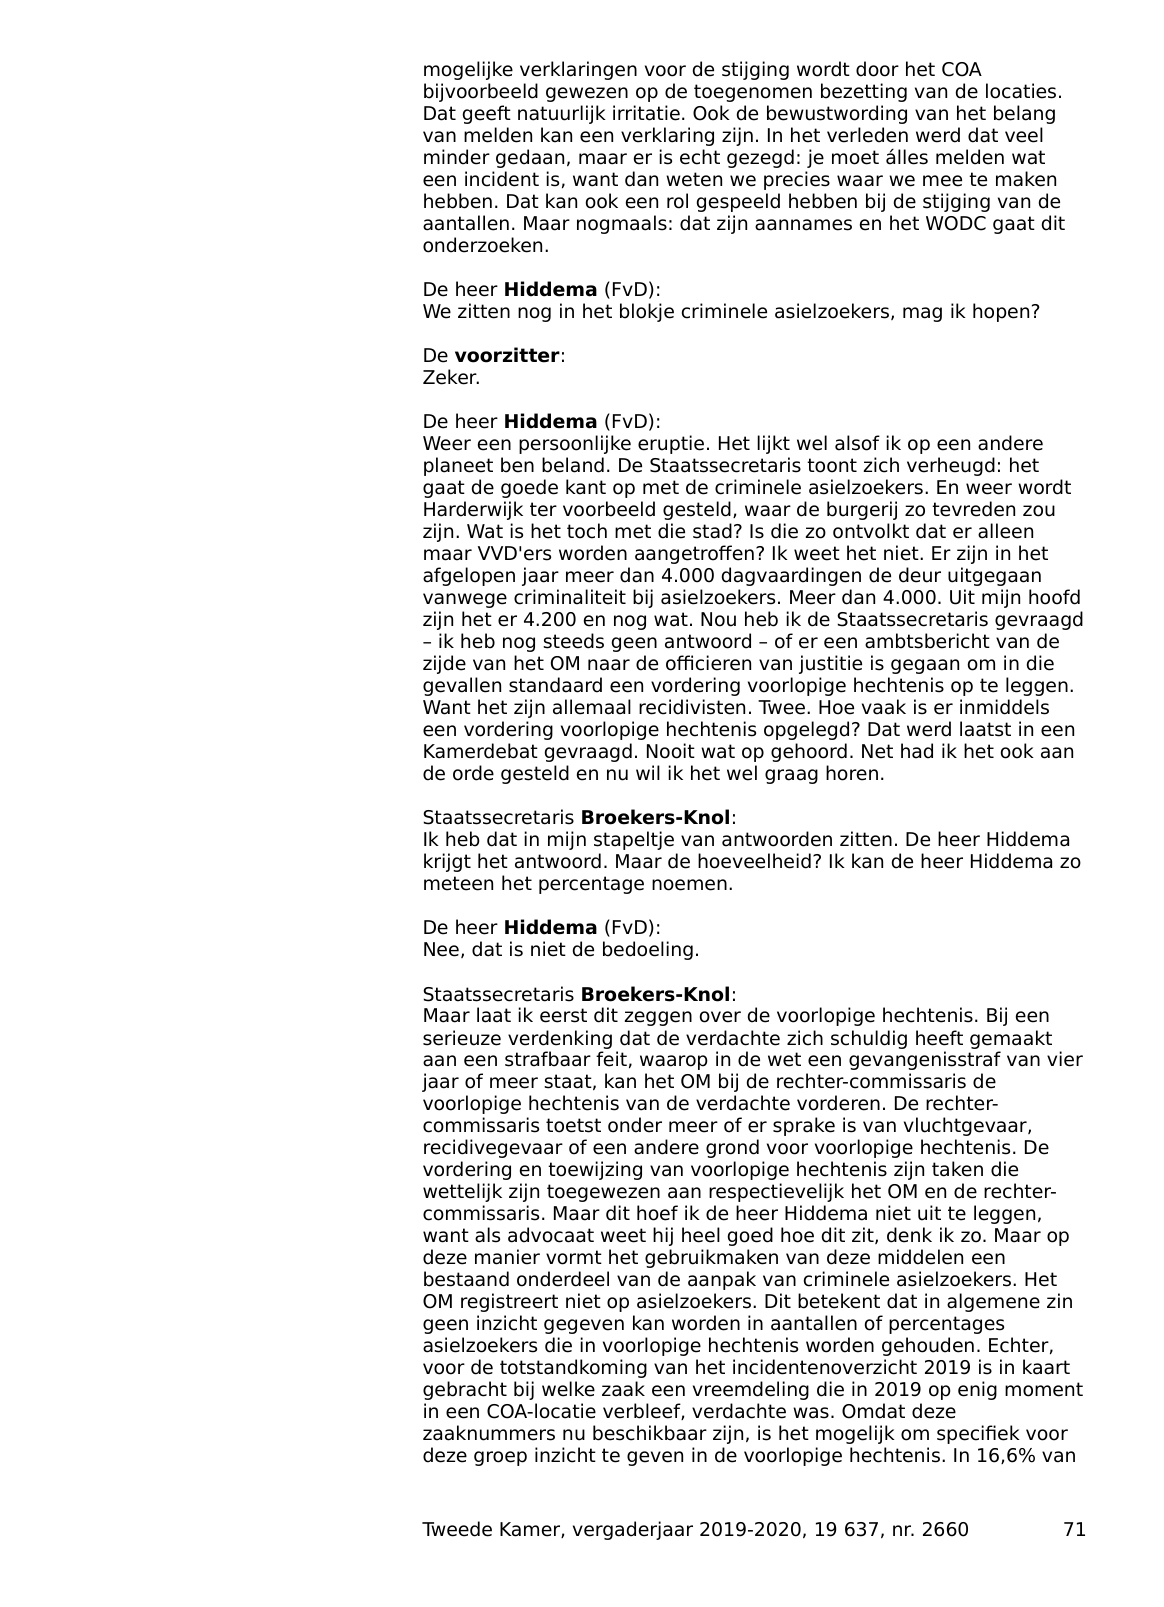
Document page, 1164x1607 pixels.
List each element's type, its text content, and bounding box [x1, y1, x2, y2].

text Zeker. [422, 367, 1087, 389]
text Nee, dat is niet de bedoeling. [422, 939, 1087, 961]
text De heer Hiddema (FvD): [422, 917, 1087, 939]
text mogelijke verklaringen voor de stijging wordt door het COA bijvoorbeeld gewezen op de toegenomen bezetting van de locaties. Dat geeft natuurlijk irritatie. Ook de bewustwording van het belang van melden kan een verklaring zijn. In het verleden werd dat veel minder gedaan, maar er is echt gezegd: je moet álles melden wat een incident is, want dan weten we precies waar we mee te maken hebben. Dat kan ook een rol gespeeld hebben bij de stijging van de aantallen. Maar nogmaals: dat zijn aannames en het WODC gaat dit onderzoeken. [422, 59, 1087, 257]
text De heer Hiddema (FvD): [422, 411, 1087, 433]
text Ik heb dat in mijn stapeltje van antwoorden zitten. De heer Hiddema krijgt het antwoord. Maar de hoeveelheid? Ik kan de heer Hiddema zo meteen het percentage noemen. [422, 829, 1087, 895]
text We zitten nog in het blokje criminele asielzoekers, mag ik hopen? [422, 301, 1087, 323]
text De heer Hiddema (FvD): [422, 279, 1087, 301]
text Weer een persoonlijke eruptie. Het lijkt wel alsof ik op een andere planeet ben beland. De Staatssecretaris toont zich verheugd: het gaat de goede kant op met de criminele asielzoekers. En weer wordt Harderwijk ter voorbeeld gesteld, waar de burgerij zo tevreden zou zijn. Wat is het toch met die stad? Is die zo ontvolkt dat er alleen maar VVD'ers worden aangetroffen? Ik weet het niet. Er zijn in het afgelopen jaar meer dan 4.000 dagvaardingen de deur uitgegaan vanwege criminaliteit bij asielzoekers. Meer dan 4.000. Uit mijn hoofd zijn het er 4.200 en nog wat. Nou heb ik de Staatssecretaris gevraagd – ik heb nog steeds geen antwoord – of er een ambtsbericht van de zijde van het OM naar de officieren van justitie is gegaan om in die gevallen standaard een vordering voorlopige hechtenis op te leggen. Want het zijn allemaal recidivisten. Twee. Hoe vaak is er inmiddels een vordering voorlopige hechtenis opgelegd? Dat werd laatst in een Kamerdebat gevraagd. Nooit wat op gehoord. Net had ik het ook aan de orde gesteld en nu wil ik het wel graag horen. [422, 433, 1087, 785]
text Staatssecretaris Broekers-Knol: [422, 807, 1087, 829]
text Maar laat ik eerst dit zeggen over de voorlopige hechtenis. Bij een serieuze verdenking dat de verdachte zich schuldig heeft gemaakt aan een strafbaar feit, waarop in de wet een gevangenisstraf van vier jaar of meer staat, kan het OM bij de rechter-commissaris de voorlopige hechtenis van de verdachte vorderen. De rechter-commissaris toetst onder meer of er sprake is van vluchtgevaar, recidivegevaar of een andere grond voor voorlopige hechtenis. De vordering en toewijzing van voorlopige hechtenis zijn taken die wettelijk zijn toegewezen aan respectievelijk het OM en de rechter-commissaris. Maar dit hoef ik de heer Hiddema niet uit te leggen, want als advocaat weet hij heel goed hoe dit zit, denk ik zo. Maar op deze manier vormt het gebruikmaken van deze middelen een bestaand onderdeel van de aanpak van criminele asielzoekers. Het OM registreert niet op asielzoekers. Dit betekent dat in algemene zin geen inzicht gegeven kan worden in aantallen of percentages asielzoekers die in voorlopige hechtenis worden gehouden. Echter, voor de totstandkoming van het incidentenoverzicht 2019 is in kaart gebracht bij welke zaak een vreemdeling die in 2019 op enig moment in een COA-locatie verbleef, verdachte was. Omdat deze zaaknummers nu beschikbaar zijn, is het mogelijk om specifiek voor deze groep inzicht te geven in de voorlopige hechtenis. In 16,6% van [422, 1005, 1087, 1467]
text Staatssecretaris Broekers-Knol: [422, 983, 1087, 1005]
text De voorzitter: [422, 345, 1087, 367]
